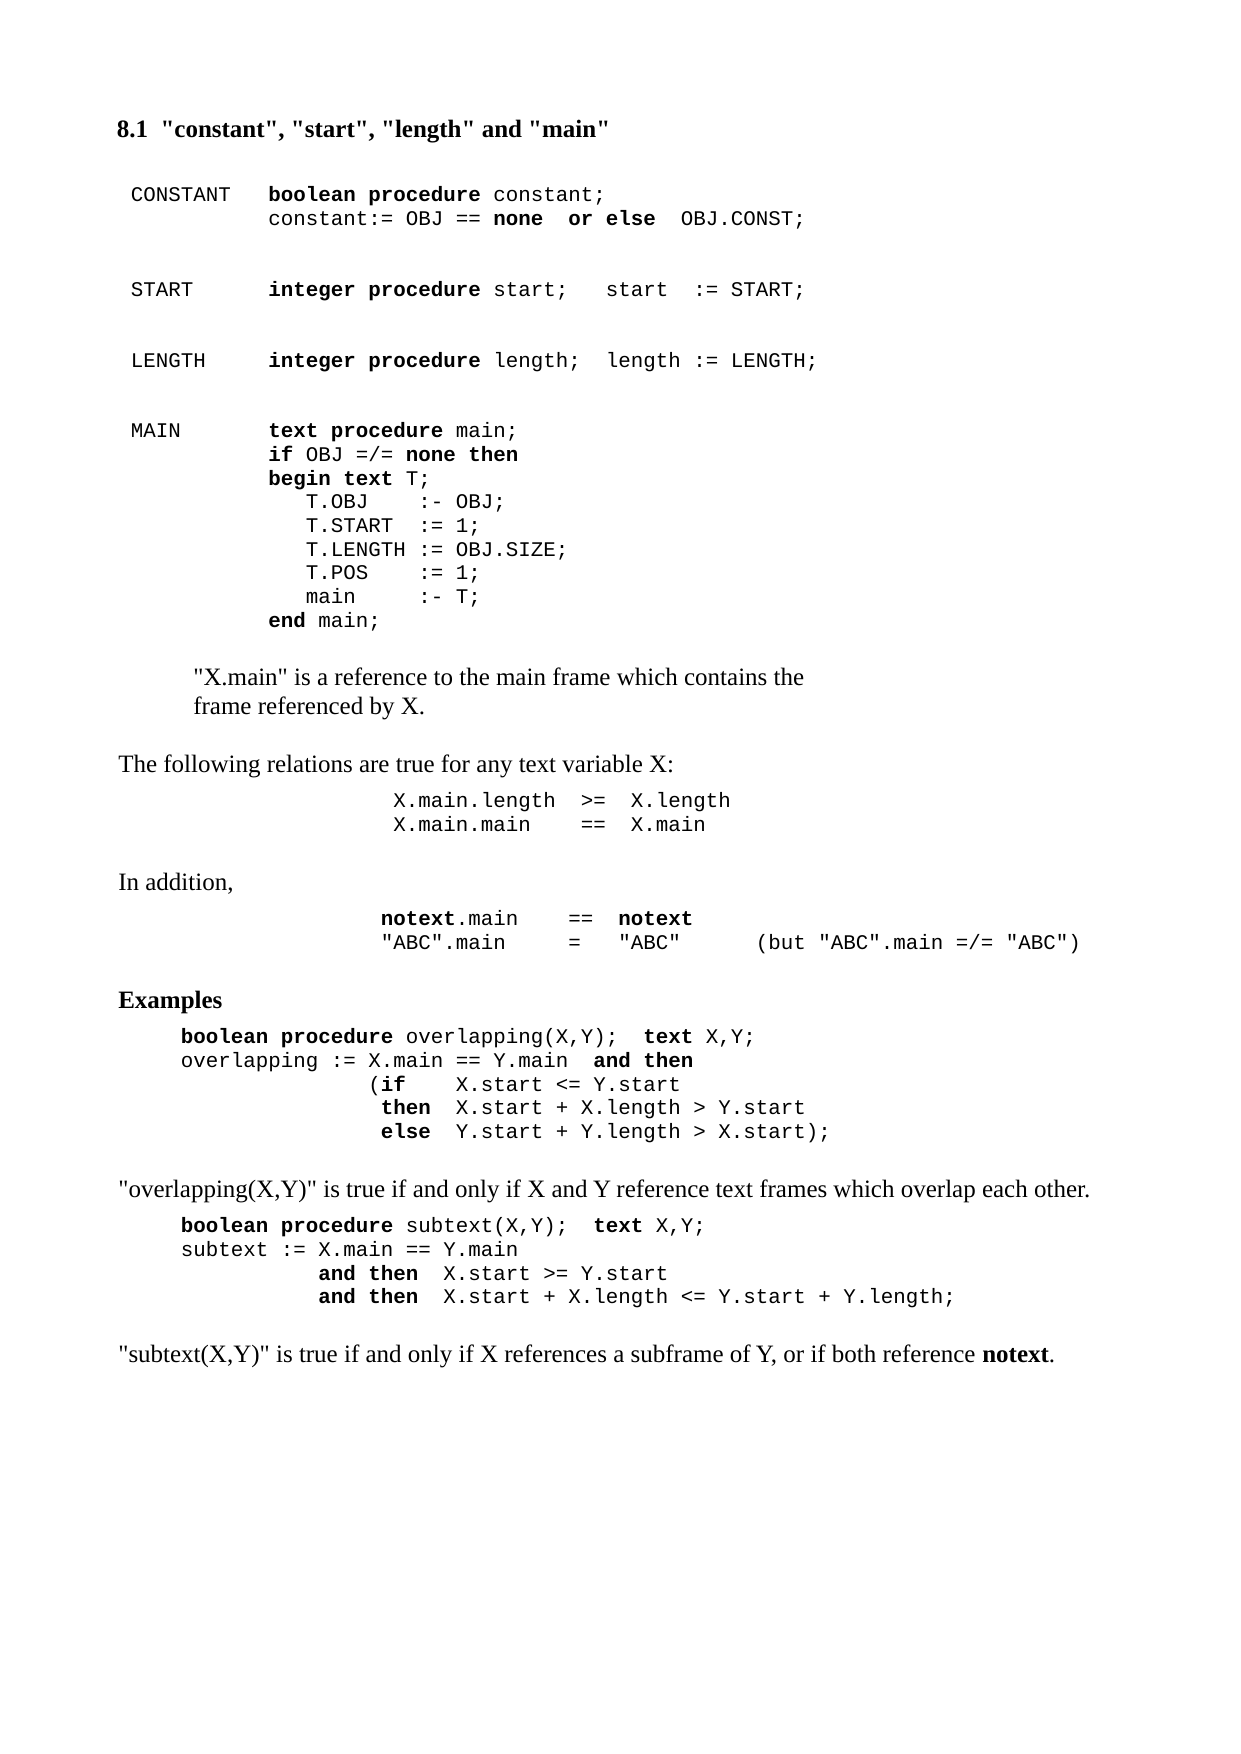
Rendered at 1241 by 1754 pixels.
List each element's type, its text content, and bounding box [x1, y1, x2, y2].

text boolean procedure overlapping(X,Y); text X,Y; [118, 1026, 1122, 1050]
text START integer procedure start; start := START; [118, 279, 1122, 302]
text else Y.start + Y.length > X.start); [118, 1121, 1122, 1144]
text and then X.start >= Y.start [118, 1263, 1122, 1286]
text X.main.length >= X.length [118, 790, 1122, 814]
text The following relations are true for any text variable X: [118, 749, 1122, 778]
text "X.main" is a reference to the main frame which contains the [118, 662, 1122, 691]
text main :- T; [118, 586, 1122, 610]
text subtext := X.main == Y.main [118, 1239, 1122, 1263]
text frame referenced by X. [118, 691, 1122, 719]
text begin text T; [118, 468, 1122, 491]
text In addition, [118, 867, 1122, 896]
text CONSTANT boolean procedure constant; [118, 184, 1122, 208]
text end main; [118, 610, 1122, 633]
text constant:= OBJ == none or else OBJ.CONST; [118, 208, 1122, 231]
text T.OBJ :- OBJ; [118, 491, 1122, 515]
text LENGTH integer procedure length; length := LENGTH; [118, 349, 1122, 373]
text overlapping := X.main == Y.main and then [118, 1050, 1122, 1074]
subtitle 8.1 "constant", "start", "length" and "main" [117, 114, 1122, 143]
text MAIN text procedure main; [118, 421, 1122, 444]
text X.main.main == X.main [118, 814, 1122, 838]
text Examples [118, 985, 1122, 1014]
text "subtext(X,Y)" is true if and only if X references a subframe of Y, or if both reference notext. [118, 1339, 1122, 1368]
text then X.start + X.length > Y.start [118, 1097, 1122, 1121]
text if OBJ =/= none then [118, 444, 1122, 468]
text T.LENGTH := OBJ.SIZE; [118, 539, 1122, 562]
text T.START := 1; [118, 515, 1122, 539]
text boolean procedure subtext(X,Y); text X,Y; [118, 1215, 1122, 1239]
text notext.main == notext [118, 908, 1122, 932]
text T.POS := 1; [118, 562, 1122, 586]
text (if X.start <= Y.start [118, 1074, 1122, 1097]
text and then X.start + X.length <= Y.start + Y.length; [118, 1286, 1122, 1310]
text "overlapping(X,Y)" is true if and only if X and Y reference text frames which overlap each other. [118, 1174, 1122, 1203]
text "ABC".main = "ABC" (but "ABC".main =/= "ABC") [118, 932, 1122, 956]
